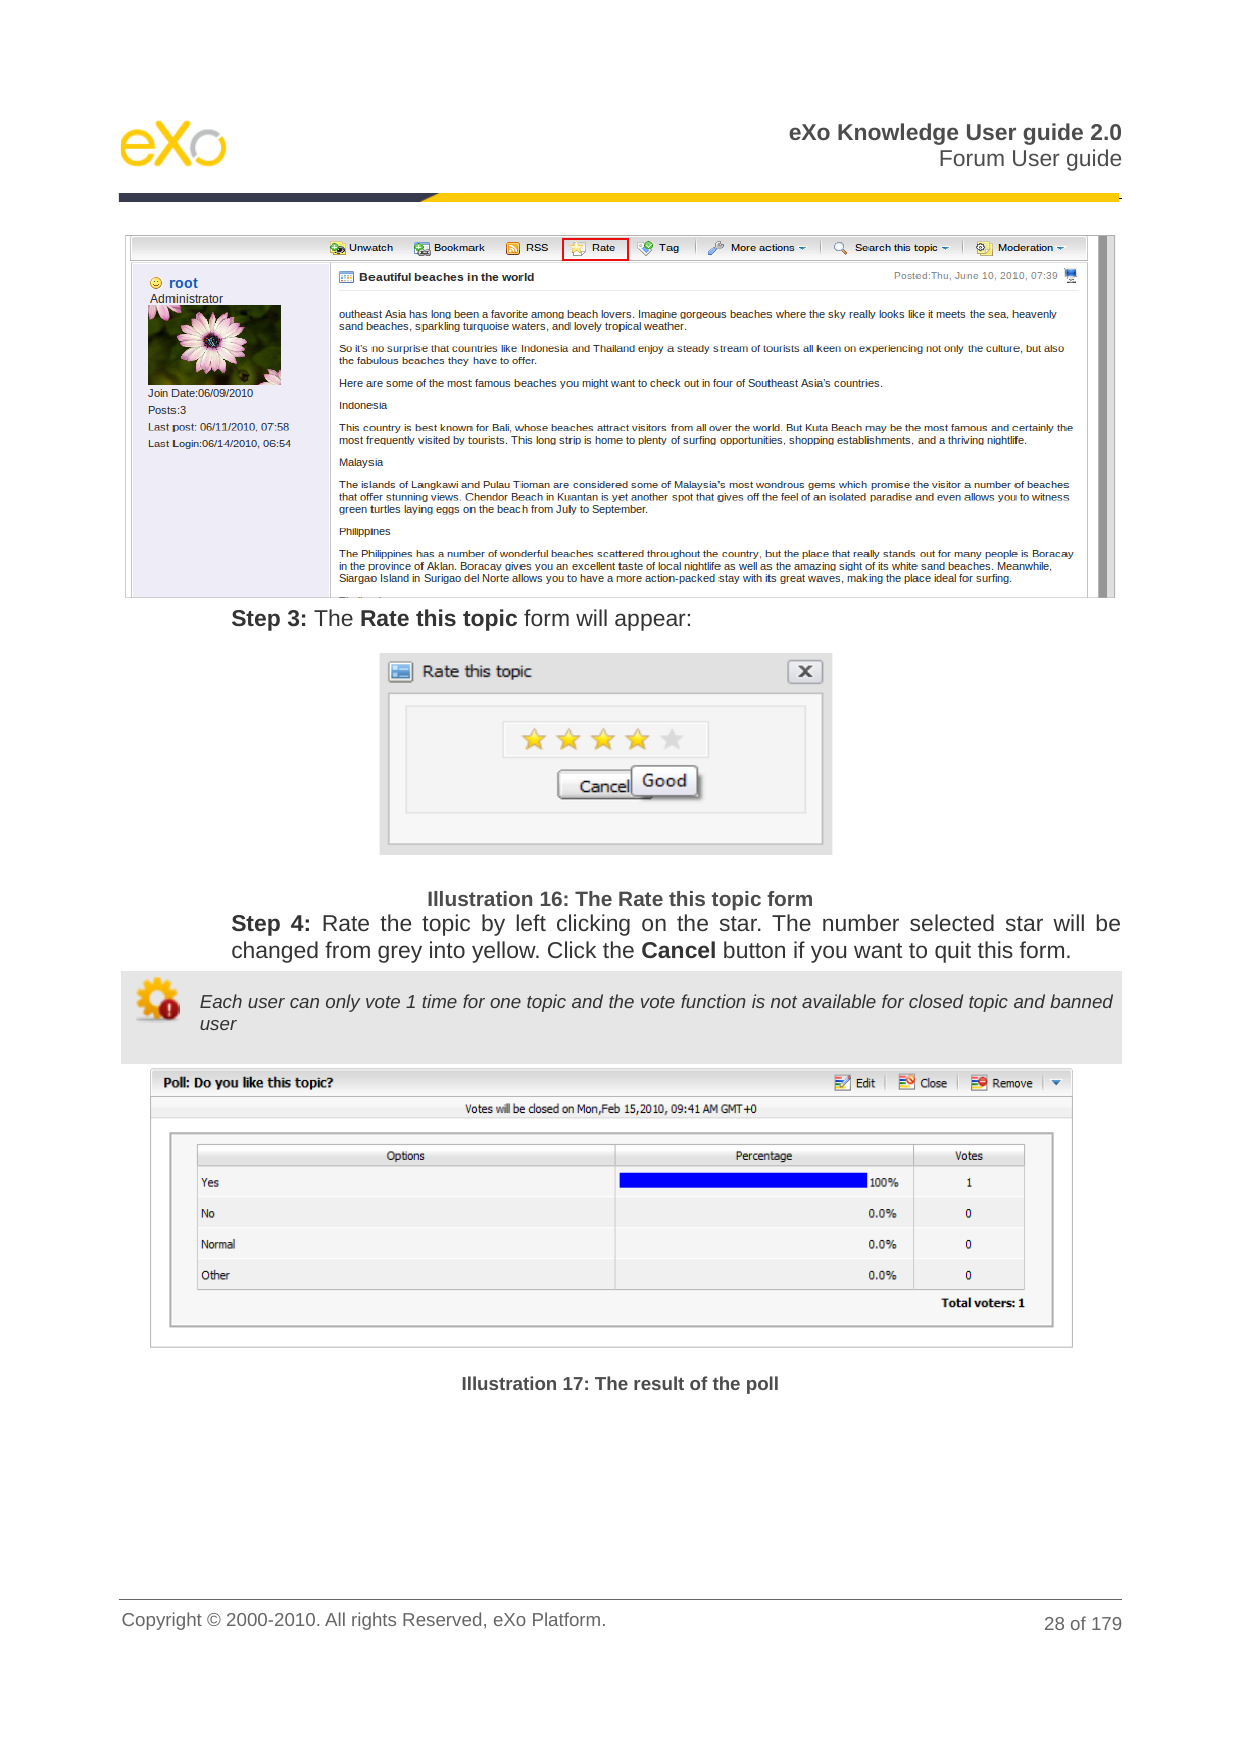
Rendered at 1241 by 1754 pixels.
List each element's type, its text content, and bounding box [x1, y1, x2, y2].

picture [147, 1064, 1075, 1352]
picture [120, 120, 227, 167]
list Step 3: The Rate this topic form will appear: [193, 598, 1122, 632]
table_header [121, 971, 194, 1064]
table_header Each user can only vote 1 time for one topic and the vote function is not available for closed topic and banned user [194, 971, 1122, 1064]
text Illustration 17: The result of the poll [157, 1352, 1083, 1395]
list Step 4: Rate the topic by left clicking on the star. The number selected star will be changed from grey into yellow. Click the Cancel button if you want to quit this form. [193, 855, 1122, 963]
picture [125, 235, 1116, 598]
picture [118, 193, 1119, 202]
picture [379, 653, 833, 855]
picture [135, 977, 180, 1023]
list Illustration 16: The Rate this topic form [339, 855, 901, 910]
